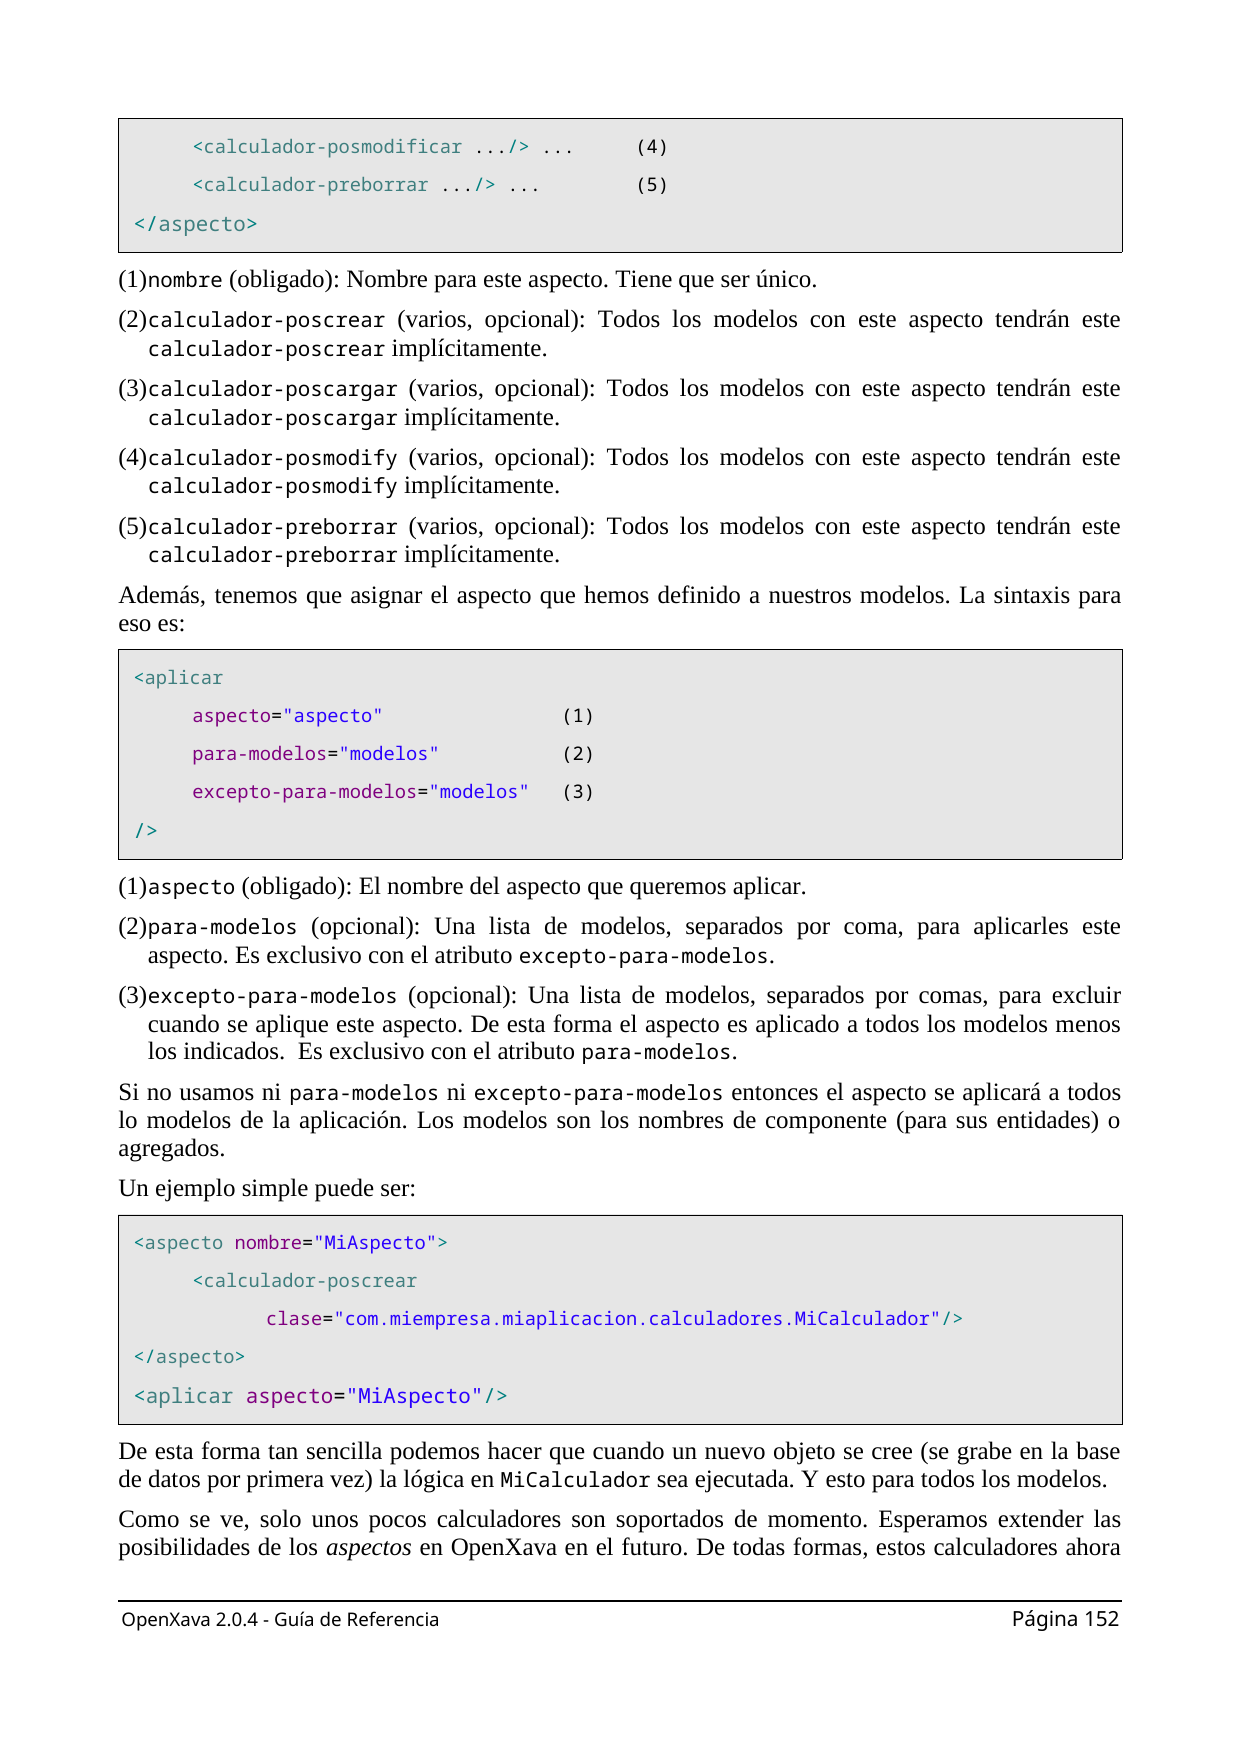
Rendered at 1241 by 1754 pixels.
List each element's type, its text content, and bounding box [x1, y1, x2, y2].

text <aplicar [119, 650, 1122, 687]
text </aspecto> [119, 194, 1122, 252]
text </aspecto> [119, 1328, 1122, 1367]
text <calculador-posmodificar .../> ... (4) [119, 119, 1122, 156]
text para-modelos="modelos" (2) [119, 725, 1122, 763]
list calculador-posmodify (varios, opcional): Todos los modelos con este aspecto tendrán este calculador-posmodify implícitamente. [118, 443, 1122, 500]
text Si no usamos ni para-modelos ni excepto-para-modelos entonces el aspecto se aplicará a todos lo modelos de la aplicación. Los modelos son los nombres de componente (para sus entidades) o agregados. [118, 1078, 1122, 1162]
text <aplicar aspecto="MiAspecto"/> [119, 1367, 1122, 1424]
text Como se ve, solo unos pocos calculadores son soportados de momento. Esperamos extender las posibilidades de los aspectos en OpenXava en el futuro. De todas formas, estos calculadores ahora [118, 1506, 1122, 1561]
list calculador-preborrar (varios, opcional): Todos los modelos con este aspecto tendrán este calculador-preborrar implícitamente. [118, 512, 1122, 569]
text <aspecto nombre="MiAspecto"> [119, 1216, 1122, 1252]
list nombre (obligado): Nombre para este aspecto. Tiene que ser único. [118, 265, 1122, 293]
list calculador-poscargar (varios, opcional): Todos los modelos con este aspecto tendrán este calculador-poscargar implícitamente. [118, 374, 1122, 431]
text Además, tenemos que asignar el aspecto que hemos definido a nuestros modelos. La sintaxis para eso es: [118, 581, 1122, 637]
text /> [119, 801, 1122, 859]
list excepto-para-modelos (opcional): Una lista de modelos, separados por comas, para excluir cuando se aplique este aspecto. De esta forma el aspecto es aplicado a todos los modelos menos los indicados. Es exclusivo con el atributo para-modelos. [118, 981, 1122, 1066]
text <calculador-preborrar .../> ... (5) [119, 156, 1122, 194]
list calculador-poscrear (varios, opcional): Todos los modelos con este aspecto tendrán este calculador-poscrear implícitamente. [118, 305, 1122, 362]
text Un ejemplo simple puede ser: [118, 1174, 1122, 1202]
text <calculador-poscrear [119, 1252, 1122, 1291]
text De esta forma tan sencilla podemos hacer que cuando un nuevo objeto se cree (se grabe en la base de datos por primera vez) la lógica en MiCalculador sea ejecutada. Y esto para todos los modelos. [118, 1437, 1122, 1493]
text clase="com.miempresa.miaplicacion.calculadores.MiCalculador"/> [119, 1291, 1122, 1328]
list para-modelos (opcional): Una lista de modelos, separados por coma, para aplicarles este aspecto. Es exclusivo con el atributo excepto-para-modelos. [118, 912, 1122, 969]
text excepto-para-modelos="modelos" (3) [119, 763, 1122, 801]
list aspecto (obligado): El nombre del aspecto que queremos aplicar. [118, 872, 1122, 900]
text aspecto="aspecto" (1) [119, 687, 1122, 725]
